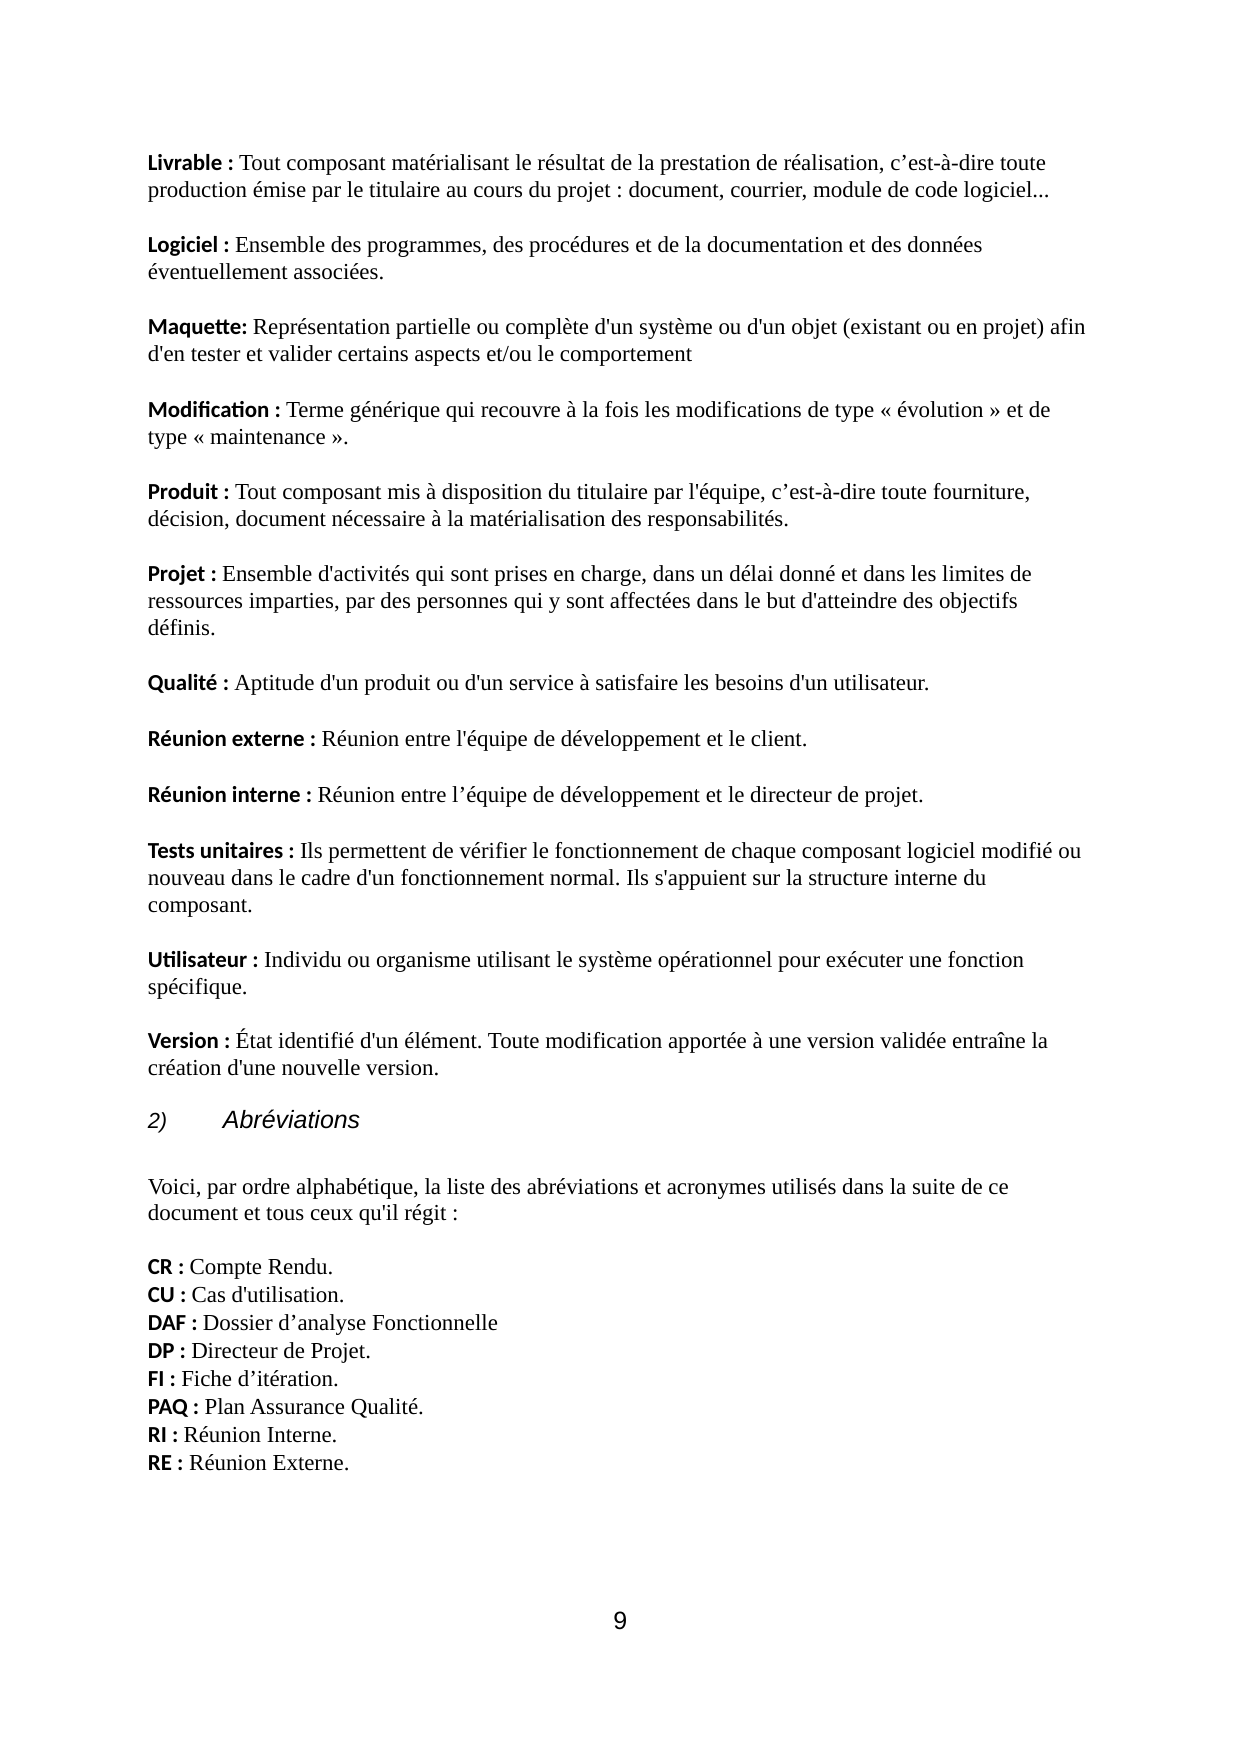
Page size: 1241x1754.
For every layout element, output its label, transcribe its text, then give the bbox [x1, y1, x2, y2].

text RI : Réunion Interne. [148, 1420, 1093, 1448]
text RE : Réunion Externe. [148, 1448, 1093, 1476]
text CU : Cas d'utilisation. [148, 1280, 1093, 1308]
text DP : Directeur de Projet. [148, 1336, 1093, 1364]
subtitle Abréviations [148, 1105, 1093, 1134]
text Produit : Tout composant mis à disposition du titulaire par l'équipe, c’est-à-dire toute fourniture, décision, document nécessaire à la matérialisation des responsabilités. [148, 477, 1093, 532]
text Qualité : Aptitude d'un produit ou d'un service à satisfaire les besoins d'un utilisateur. [148, 668, 1093, 696]
text CR : Compte Rendu. [148, 1252, 1093, 1280]
text Logiciel : Ensemble des programmes, des procédures et de la documentation et des données éventuellement associées. [148, 230, 1093, 284]
text Réunion externe : Réunion entre l'équipe de développement et le client. [148, 724, 1093, 752]
text Projet : Ensemble d'activités qui sont prises en charge, dans un délai donné et dans les limites de ressources imparties, par des personnes qui y sont affectées dans le but d'atteindre des objectifs définis. [148, 559, 1093, 640]
text Maquette: Représentation partielle ou complète d'un système ou d'un objet (existant ou en projet) afin d'en tester et valider certains aspects et/ou le comportement [148, 312, 1093, 367]
text Tests unitaires : Ils permettent de vérifier le fonctionnement de chaque composant logiciel modifié ou nouveau dans le cadre d'un fonctionnement normal. Ils s'appuient sur la structure interne du composant. [148, 836, 1093, 917]
text Version : État identifié d'un élément. Toute modification apportée à une version validée entraîne la création d'une nouvelle version. [148, 1026, 1093, 1080]
text Livrable : Tout composant matérialisant le résultat de la prestation de réalisation, c’est-à-dire toute production émise par le titulaire au cours du projet : document, courrier, module de code logiciel... [148, 148, 1093, 202]
text PAQ : Plan Assurance Qualité. [148, 1392, 1093, 1420]
text DAF : Dossier d’analyse Fonctionnelle [148, 1308, 1093, 1336]
text Réunion interne : Réunion entre l’équipe de développement et le directeur de projet. [148, 780, 1093, 808]
text FI : Fiche d’itération. [148, 1364, 1093, 1392]
text Voici, par ordre alphabétique, la liste des abréviations et acronymes utilisés dans la suite de ce document et tous ceux qu'il régit : [148, 1173, 1093, 1226]
text Utilisateur : Individu ou organisme utilisant le système opérationnel pour exécuter une fonction spécifique. [148, 945, 1093, 999]
text Modification : Terme générique qui recouvre à la fois les modifications de type « évolution » et de type « maintenance ». [148, 395, 1093, 449]
